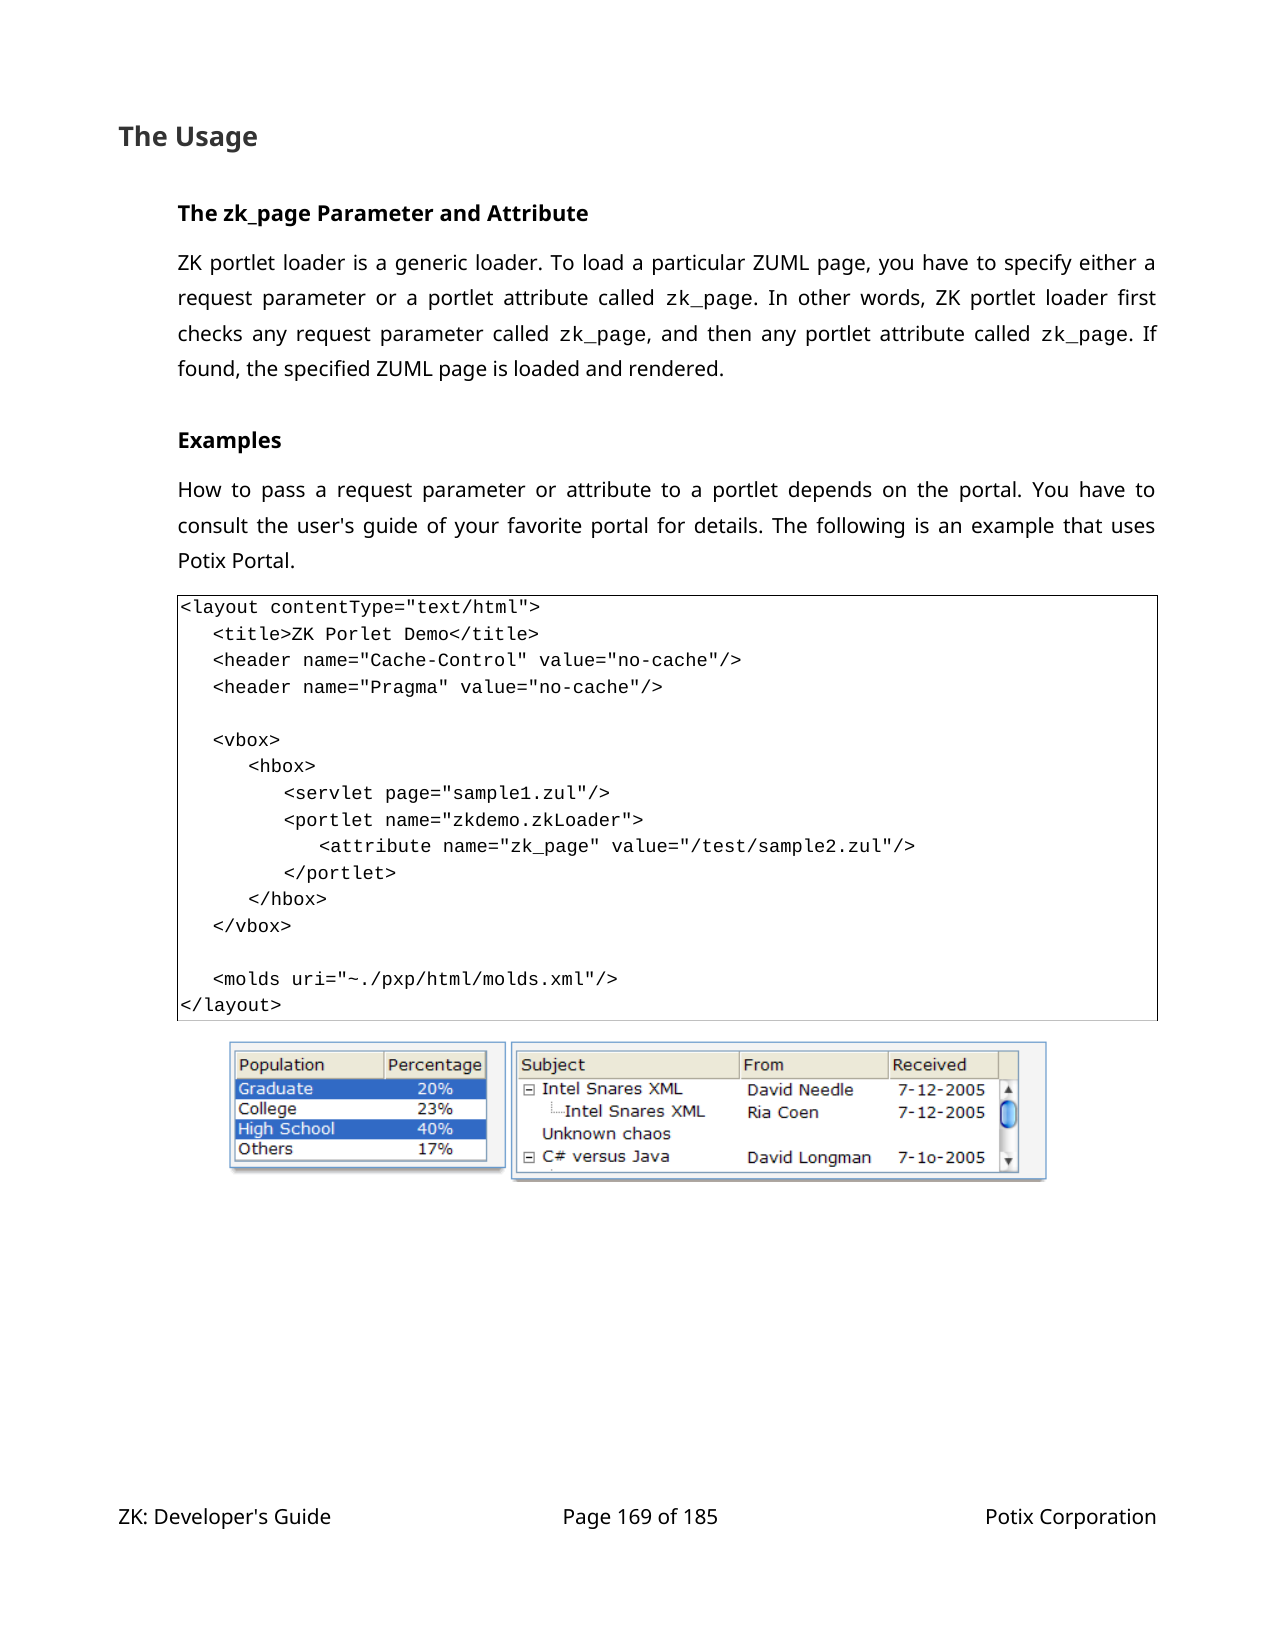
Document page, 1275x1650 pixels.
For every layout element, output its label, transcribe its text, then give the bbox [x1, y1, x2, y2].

text <layout contentType="text/html"> <title>ZK Porlet Demo</title> <header name="Cache-Control" value="no-cache"/> <header name="Pragma" value="no-cache"/> <vbox> <hbox> <servlet page="sample1.zul"/> <portlet name="zkdemo.zkLoader"> <attribute name="zk_page" value="/test/sample2.zul"/> </portlet> </hbox> </vbox> <molds uri="~./pxp/html/molds.xml"/> </layout> [178, 596, 1157, 1020]
text ZK portlet loader is a generic loader. To load a particular ZUML page, you have to specify either a request parameter or a portlet attribute called zk_page. In other words, ZK portlet loader first checks any request parameter called zk_page, and then any portlet attribute called zk_page. If found, the specified ZUML page is loaded and rendered. [177, 248, 1157, 382]
subtitle The zk_page Parameter and Attribute [177, 197, 1157, 227]
subtitle The Usage [118, 118, 1157, 155]
picture [227, 1038, 1048, 1182]
text How to pass a request parameter or attribute to a portlet depends on the portal. You have to consult the user's guide of your favorite portal for details. The following is an example that uses Potix Portal. [177, 476, 1157, 574]
subtitle Examples [177, 425, 1157, 455]
